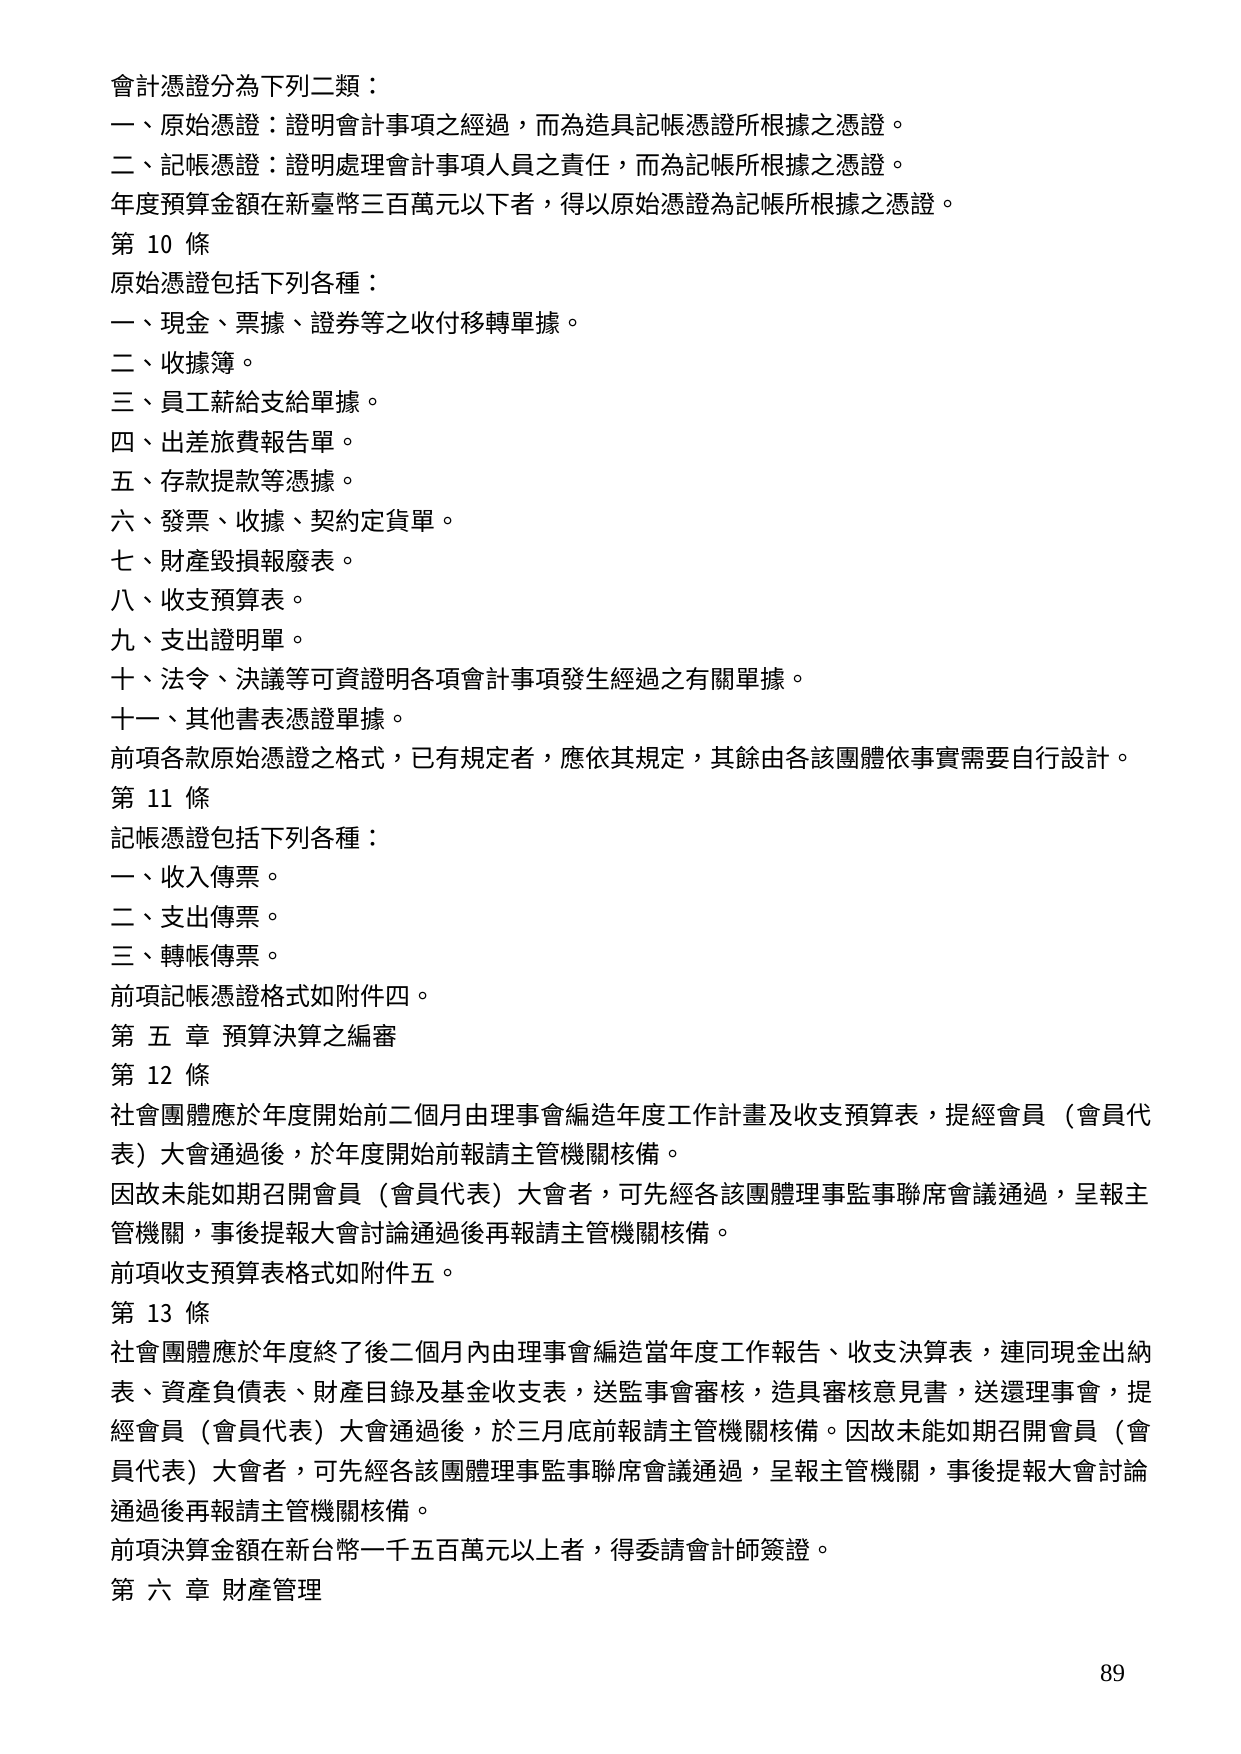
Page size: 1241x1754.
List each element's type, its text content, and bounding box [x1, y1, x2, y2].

text 三、轉帳傳票。 [110, 934, 1152, 974]
text 社會團體應於年度開始前二個月由理事會編造年度工作計畫及收支預算表，提經會員 (會員代表) 大會通過後，於年度開始前報請主管機關核備。 [110, 1092, 1152, 1172]
text 十、法令、決議等可資證明各項會計事項發生經過之有關單據。 [110, 657, 1152, 697]
text 二、記帳憑證：證明處理會計事項人員之責任，而為記帳所根據之憑證。 [110, 142, 1152, 182]
text 第 六 章 財產管理 [110, 1567, 1152, 1607]
text 第 11 條 [110, 776, 1152, 815]
text 一、原始憑證：證明會計事項之經過，而為造具記帳憑證所根據之憑證。 [110, 103, 1152, 142]
text 記帳憑證包括下列各種： [110, 815, 1152, 855]
text 十一、其他書表憑證單據。 [110, 697, 1152, 736]
text 因故未能如期召開會員 (會員代表) 大會者，可先經各該團體理事監事聯席會議通過，呈報主管機關，事後提報大會討論通過後再報請主管機關核備。 [110, 1172, 1152, 1251]
text 一、現金、票據、證券等之收付移轉單據。 [110, 301, 1152, 340]
text 四、出差旅費報告單。 [110, 419, 1152, 459]
text 會計憑證分為下列二類： [110, 63, 1152, 103]
text 二、收據簿。 [110, 340, 1152, 380]
text 原始憑證包括下列各種： [110, 261, 1152, 301]
text 第 五 章 預算決算之編審 [110, 1013, 1152, 1053]
text 第 13 條 [110, 1290, 1152, 1330]
text 前項收支預算表格式如附件五。 [110, 1251, 1152, 1290]
text 二、支出傳票。 [110, 894, 1152, 934]
text 社會團體應於年度終了後二個月內由理事會編造當年度工作報告、收支決算表，連同現金出納表、資產負債表、財產目錄及基金收支表，送監事會審核，造具審核意見書，送還理事會，提經會員 (會員代表) 大會通過後，於三月底前報請主管機關核備。因故未能如期召開會員 (會員代表) 大會者，可先經各該團體理事監事聯席會議通過，呈報主管機關，事後提報大會討論通過後再報請主管機關核備。 [110, 1330, 1152, 1528]
text 六、發票、收據、契約定貨單。 [110, 499, 1152, 538]
text 九、支出證明單。 [110, 617, 1152, 657]
text 八、收支預算表。 [110, 578, 1152, 617]
text 年度預算金額在新臺幣三百萬元以下者，得以原始憑證為記帳所根據之憑證。 [110, 182, 1152, 222]
text 前項記帳憑證格式如附件四。 [110, 974, 1152, 1013]
text 三、員工薪給支給單據。 [110, 380, 1152, 419]
text 一、收入傳票。 [110, 855, 1152, 894]
text 七、財產毀損報廢表。 [110, 538, 1152, 578]
text 第 12 條 [110, 1053, 1152, 1092]
text 五、存款提款等憑據。 [110, 459, 1152, 499]
text 第 10 條 [110, 222, 1152, 261]
text 前項決算金額在新台幣一千五百萬元以上者，得委請會計師簽證。 [110, 1528, 1152, 1567]
text 前項各款原始憑證之格式，已有規定者，應依其規定，其餘由各該團體依事實需要自行設計。 [110, 736, 1152, 776]
